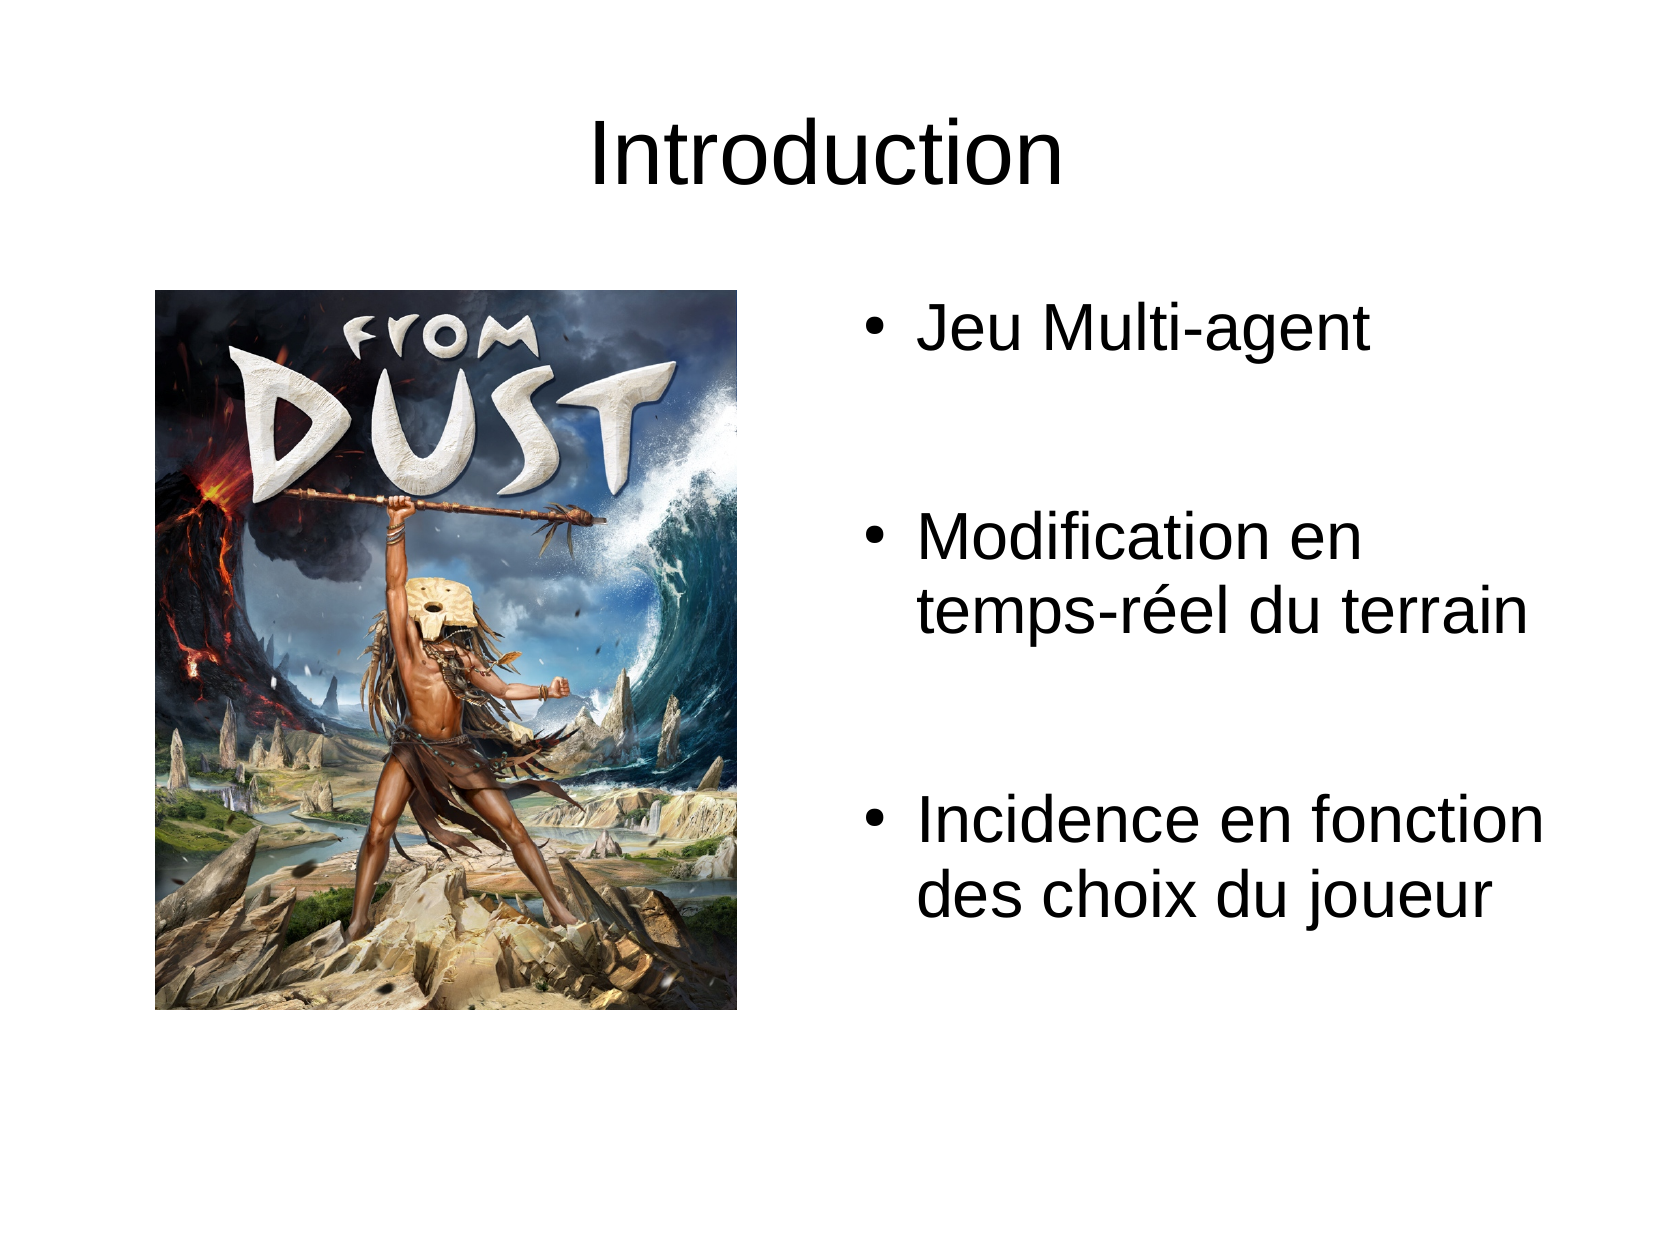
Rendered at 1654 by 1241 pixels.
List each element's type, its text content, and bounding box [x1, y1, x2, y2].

title Introduction [82, 49, 1571, 257]
list Jeu Multi-agent Modification en temps-réel du terrain Incidence en fonction des choix du joueur [845, 290, 1572, 1010]
picture [155, 290, 737, 1010]
